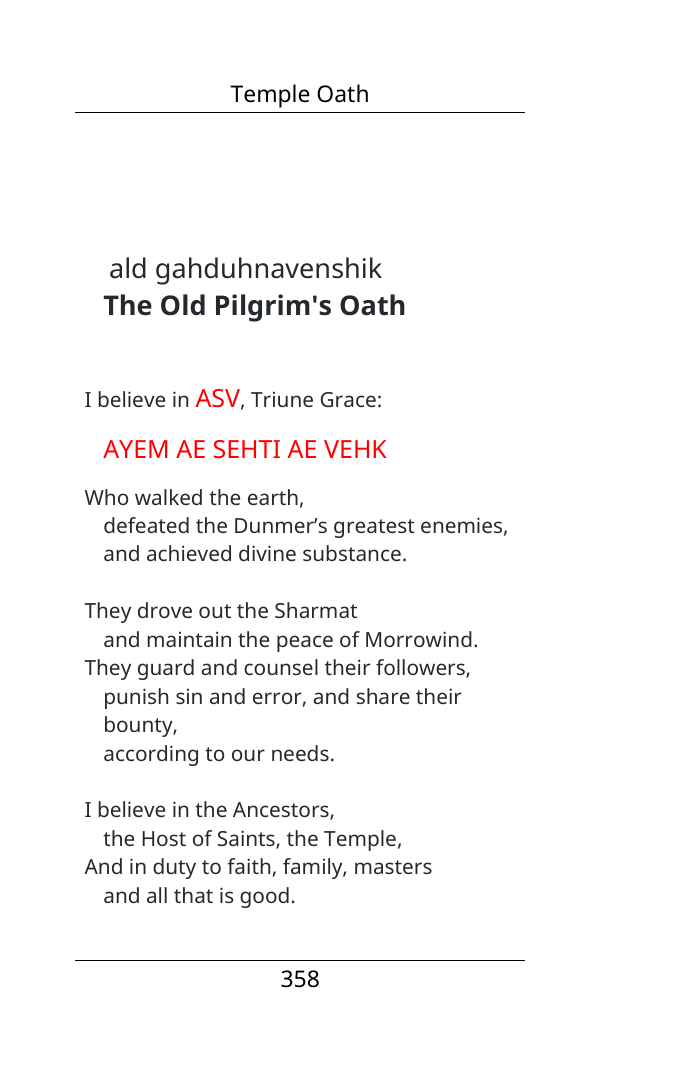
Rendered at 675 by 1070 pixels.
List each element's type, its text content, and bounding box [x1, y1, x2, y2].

text They drove out the Sharmat [84, 596, 525, 625]
text They guard and counsel their followers, [84, 653, 525, 682]
text and maintain the peace of Morrowind. [103, 625, 525, 653]
text And in duty to faith, family, masters [84, 852, 525, 881]
text and all that is good. [103, 881, 525, 909]
text AYEM AE SEHTI AE VEHK [103, 432, 525, 466]
text according to our needs. [103, 739, 525, 767]
text defeated the Dunmer’s greatest enemies, [103, 511, 525, 539]
text I believe in the Ancestors, [84, 796, 525, 824]
text punish sin and error, and share their bounty, [103, 682, 525, 739]
text the Host of Saints, the Temple, [103, 824, 525, 852]
text I believe in ASV, Triune Grace: [84, 380, 525, 414]
text and achieved divine substance. [103, 539, 525, 568]
text ald gahduhnavenshik [109, 250, 525, 287]
text Who walked the earth, [84, 483, 525, 511]
text The Old Pilgrim's Oath [103, 287, 525, 323]
